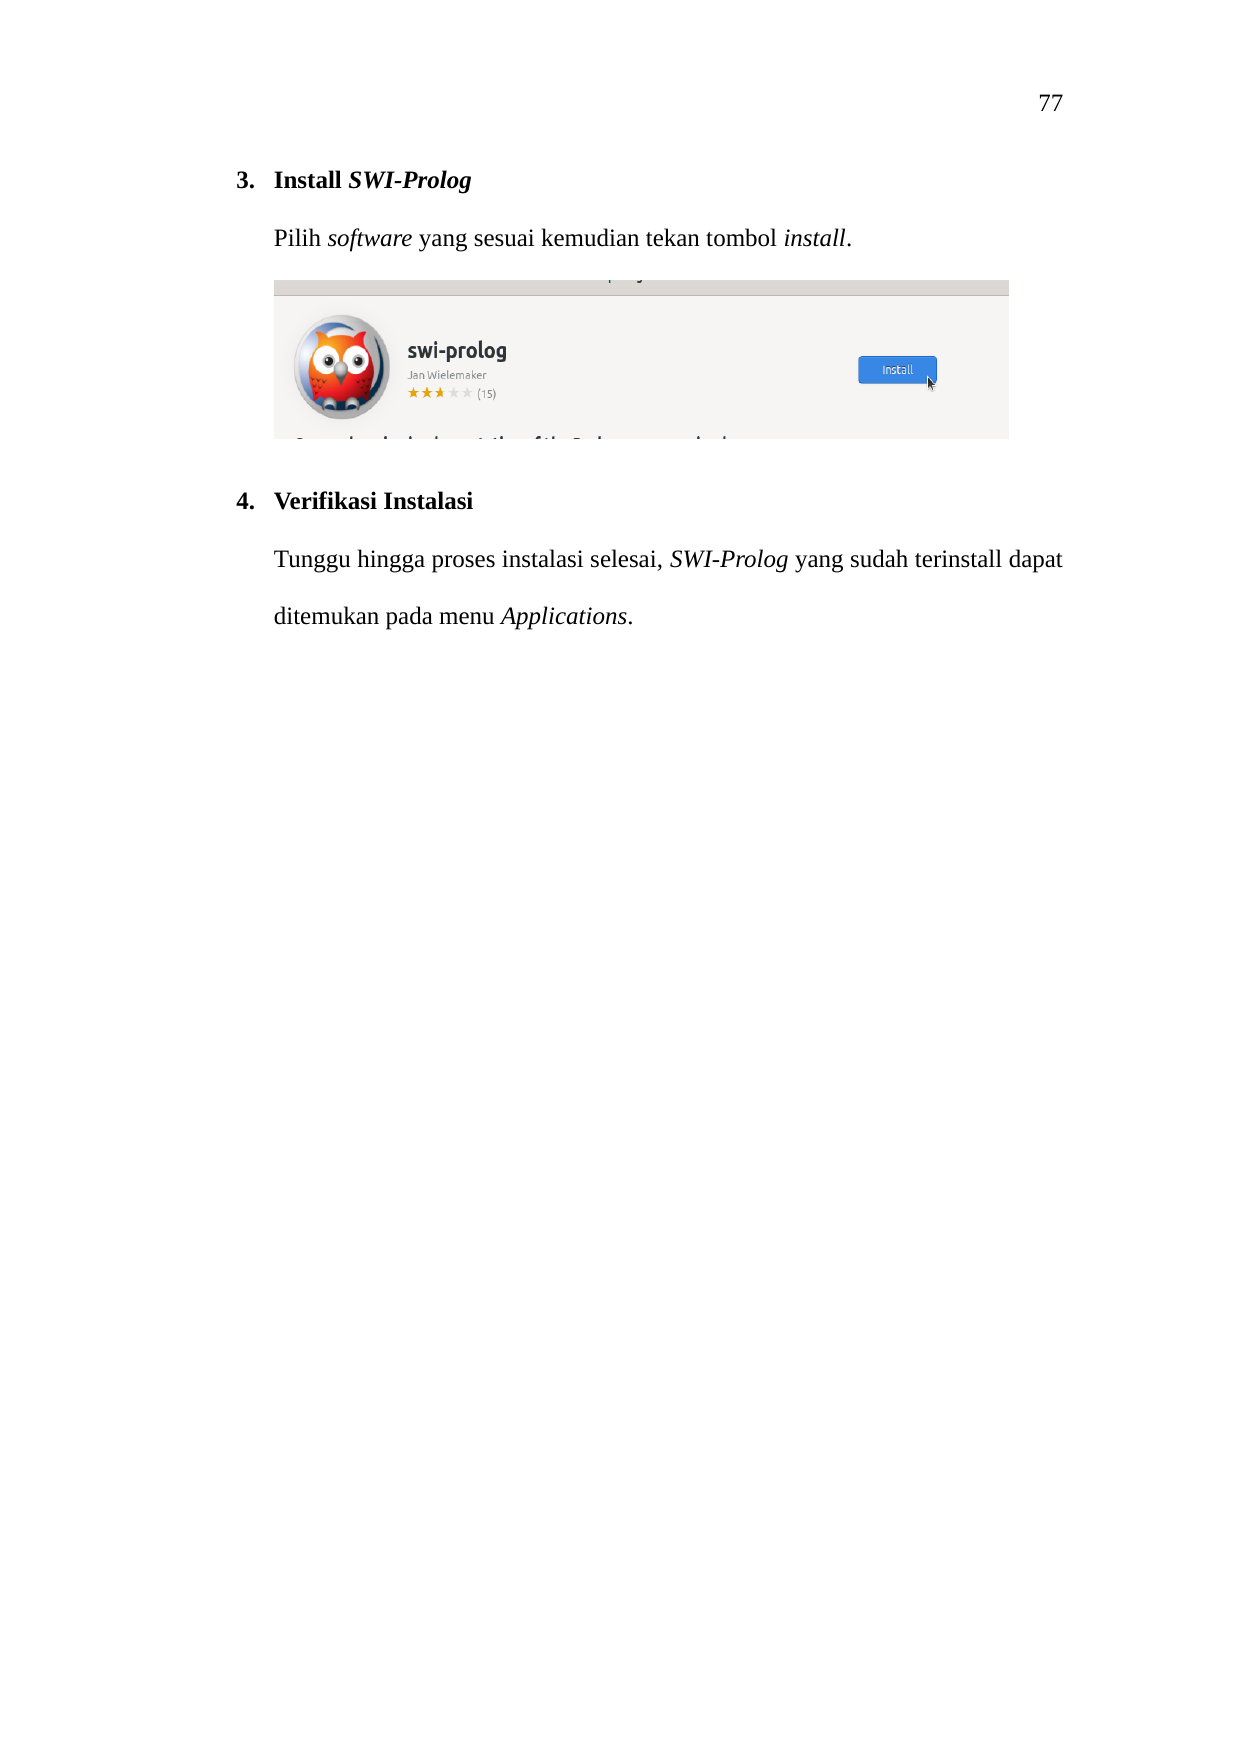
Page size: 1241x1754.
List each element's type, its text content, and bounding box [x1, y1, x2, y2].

list Verifikasi Instalasi [236, 486, 1063, 515]
list Tunggu hingga proses instalasi selesai, SWI-Prolog yang sudah terinstall dapat ditemukan pada menu Applications. [236, 544, 1063, 630]
list Install SWI-Prolog [236, 165, 1063, 194]
picture [273, 280, 1009, 294]
list Pilih software yang sesuai kemudian tekan tombol install. [236, 223, 1063, 252]
